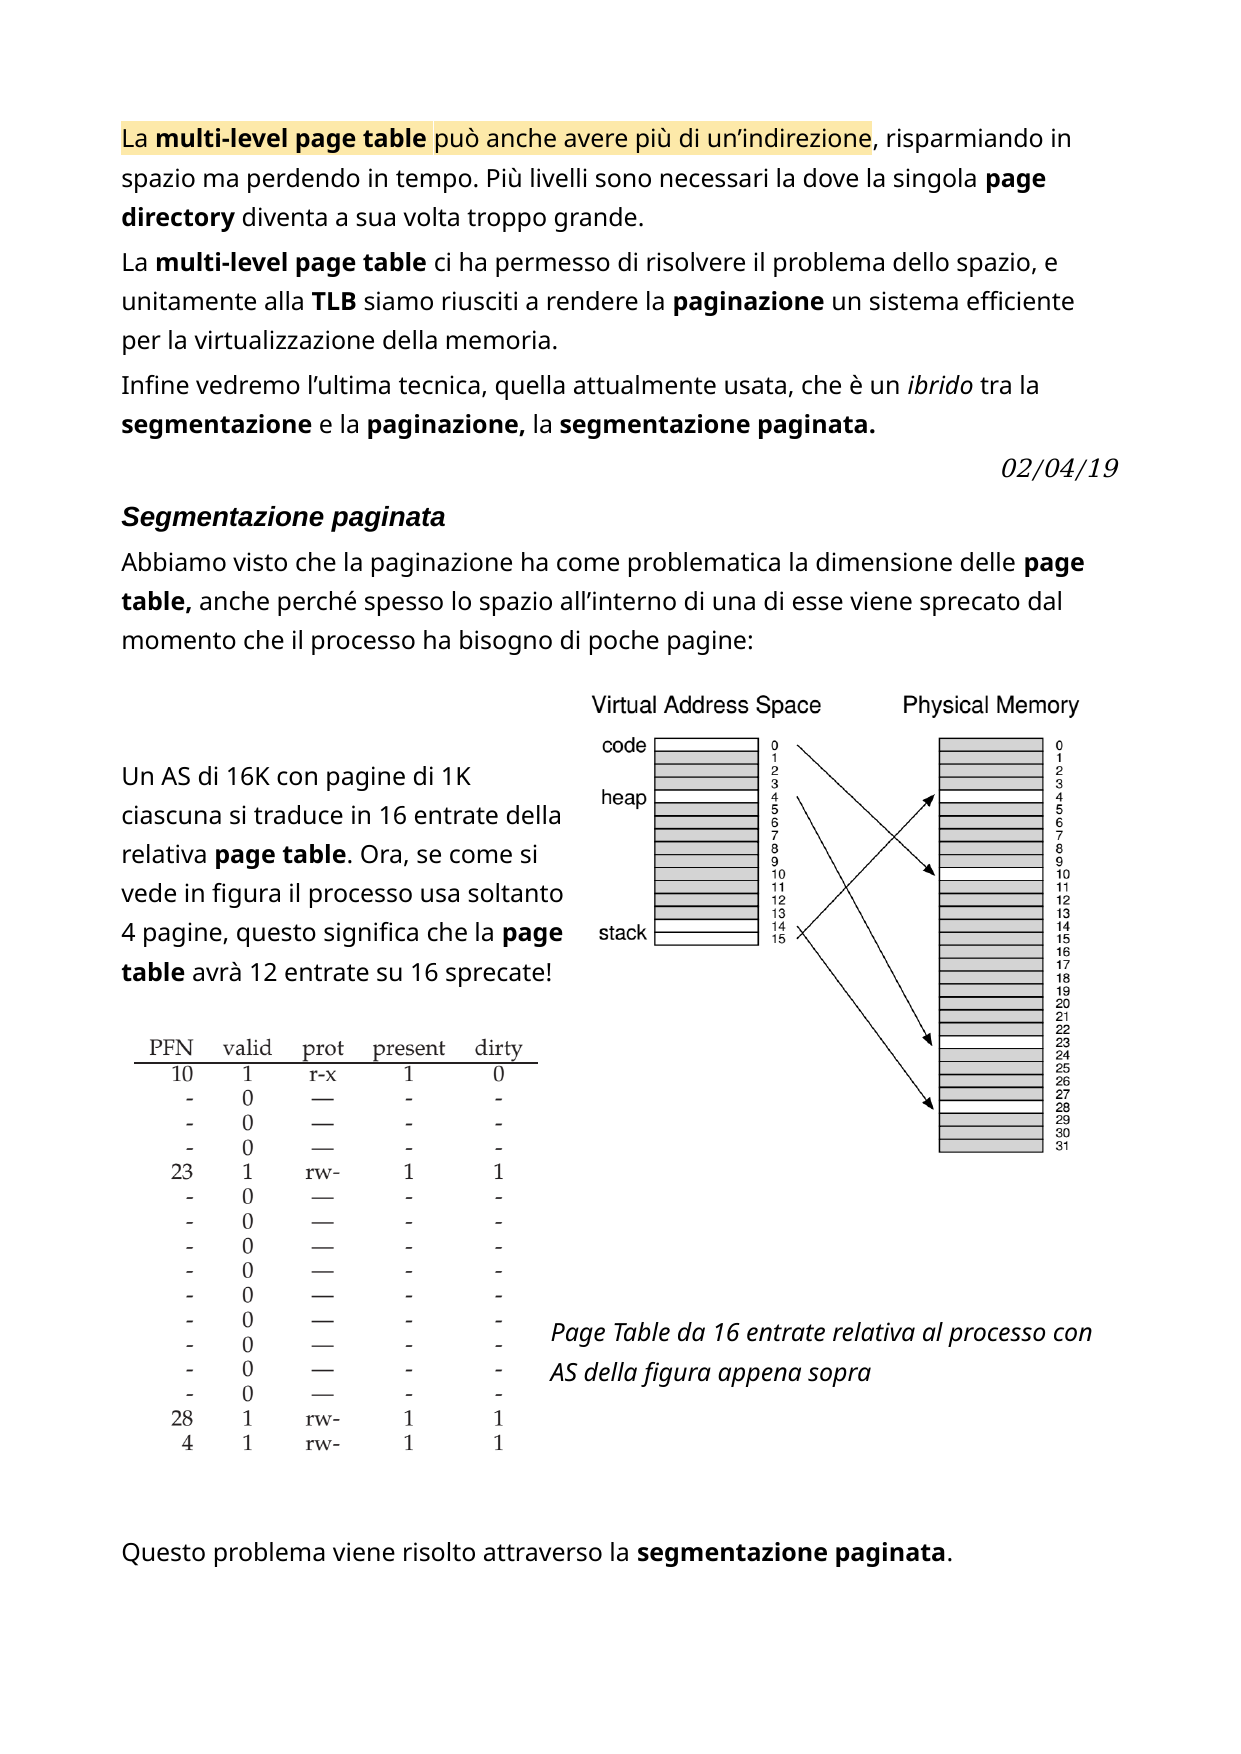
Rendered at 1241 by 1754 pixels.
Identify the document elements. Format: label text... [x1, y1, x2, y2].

picture [570, 668, 1120, 1171]
text Un AS di 16K con pagine di 1K ciascuna si traduce in 16 entrate della relativa page table. Ora, se come si vede in figura il processo usa soltanto 4 pagine, questo significa che la page table avrà 12 entrate su 16 sprecate! [121, 758, 570, 988]
picture [122, 1020, 551, 1463]
text Infine vedremo l’ultima tecnica, quella attualmente usata, che è un ibrido tra la segmentazione e la paginazione, la segmentazione paginata. [121, 368, 1119, 441]
text Page Table da 16 entrate relativa al processo con AS della figura appena sopra [551, 1315, 1119, 1388]
text La multi-level page table ci ha permesso di risolvere il problema dello spazio, e unitamente alla TLB siamo riusciti a rendere la paginazione un sistema efficiente per la virtualizzazione della memoria. [121, 244, 1119, 357]
text Questo problema viene risolto attraverso la segmentazione paginata. [121, 1534, 1119, 1569]
subtitle Segmentazione paginata [121, 500, 1119, 532]
text 02/04/19 [121, 452, 1119, 482]
text La multi-level page table può anche avere più di un’indirezione, risparmiando in spazio ma perdendo in tempo. Più livelli sono necessari la dove la singola page directory diventa a sua volta troppo grande. [121, 121, 1119, 233]
text Abbiamo visto che la paginazione ha come problematica la dimensione delle page table, anche perché spesso lo spazio all’interno di una di esse viene sprecato dal momento che il processo ha bisogno di poche pagine: [121, 545, 1119, 657]
